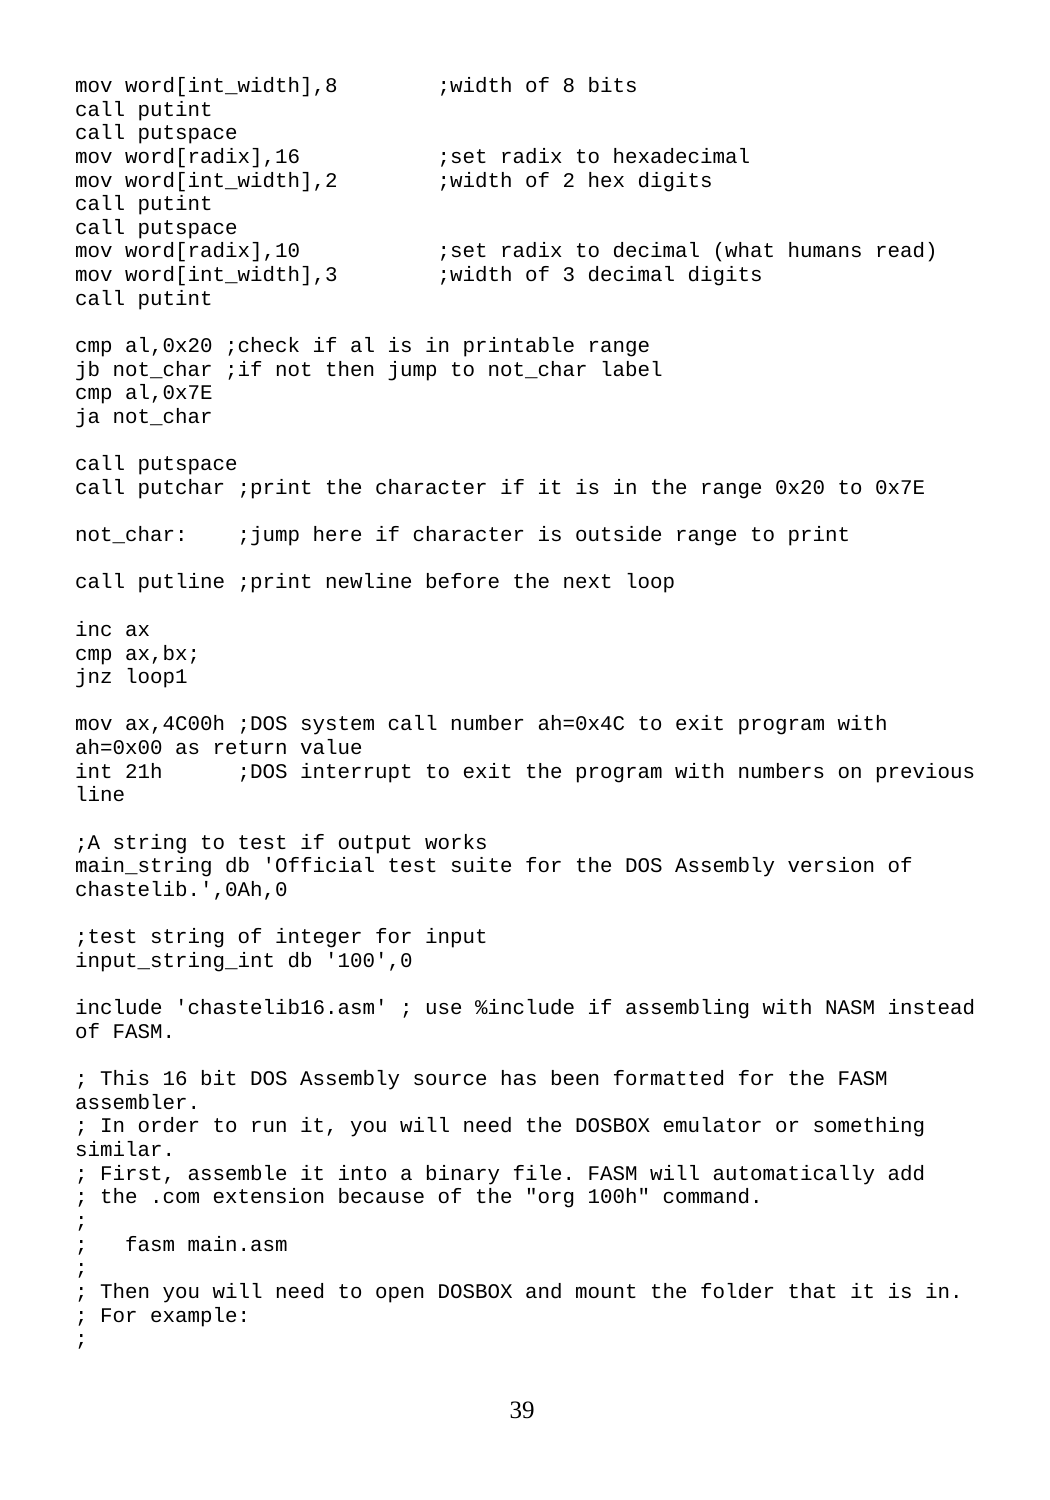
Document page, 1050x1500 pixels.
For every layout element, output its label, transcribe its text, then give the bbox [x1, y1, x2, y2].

text mov word[radix],16 ;set radix to hexadecimal [75, 146, 975, 169]
text jnz loop1 [75, 666, 975, 690]
text mov ax,4C00h ;DOS system call number ah=0x4C to exit program with ah=0x00 as return value [75, 713, 975, 761]
text inc ax [75, 619, 975, 642]
text ;A string to test if output works [75, 832, 975, 855]
text call putint [75, 99, 975, 122]
text int 21h ;DOS interrupt to exit the program with numbers on previous line [75, 761, 975, 808]
text mov word[radix],10 ;set radix to decimal (what humans read) [75, 241, 975, 264]
text call putline ;print newline before the next loop [75, 572, 975, 595]
text call putint [75, 193, 975, 217]
text ja not_char [75, 406, 975, 430]
text call putint [75, 288, 975, 311]
text input_string_int db '100',0 [75, 950, 975, 973]
text include 'chastelib16.asm' ; use %include if assembling with NASM instead of FASM. [75, 997, 975, 1044]
text main_string db 'Official test suite for the DOS Assembly version of chastelib.',0Ah,0 [75, 855, 975, 903]
text mov word[int_width],8 ;width of 8 bits [75, 75, 975, 99]
text jb not_char ;if not then jump to not_char label [75, 359, 975, 382]
text ; Then you will need to open DOSBOX and mount the folder that it is in. [75, 1281, 975, 1304]
text ; For example: [75, 1304, 975, 1328]
text call putspace [75, 122, 975, 146]
text call putspace [75, 453, 975, 477]
text ; First, assemble it into a binary file. FASM will automatically add [75, 1163, 975, 1186]
text ; the .com extension because of the "org 100h" command. [75, 1186, 975, 1210]
text call putchar ;print the character if it is in the range 0x20 to 0x7E [75, 477, 975, 501]
text ; [75, 1328, 975, 1352]
text cmp al,0x7E [75, 382, 975, 406]
text ; This 16 bit DOS Assembly source has been formatted for the FASM assembler. [75, 1068, 975, 1115]
text call putspace [75, 217, 975, 241]
text ; fasm main.asm [75, 1234, 975, 1257]
text cmp ax,bx; [75, 642, 975, 666]
text mov word[int_width],2 ;width of 2 hex digits [75, 169, 975, 193]
text ; In order to run it, you will need the DOSBOX emulator or something similar. [75, 1115, 975, 1163]
text cmp al,0x20 ;check if al is in printable range [75, 335, 975, 359]
text not_char: ;jump here if character is outside range to print [75, 524, 975, 548]
text ;test string of integer for input [75, 926, 975, 950]
text ; [75, 1210, 975, 1234]
text ; [75, 1257, 975, 1281]
text mov word[int_width],3 ;width of 3 decimal digits [75, 264, 975, 288]
